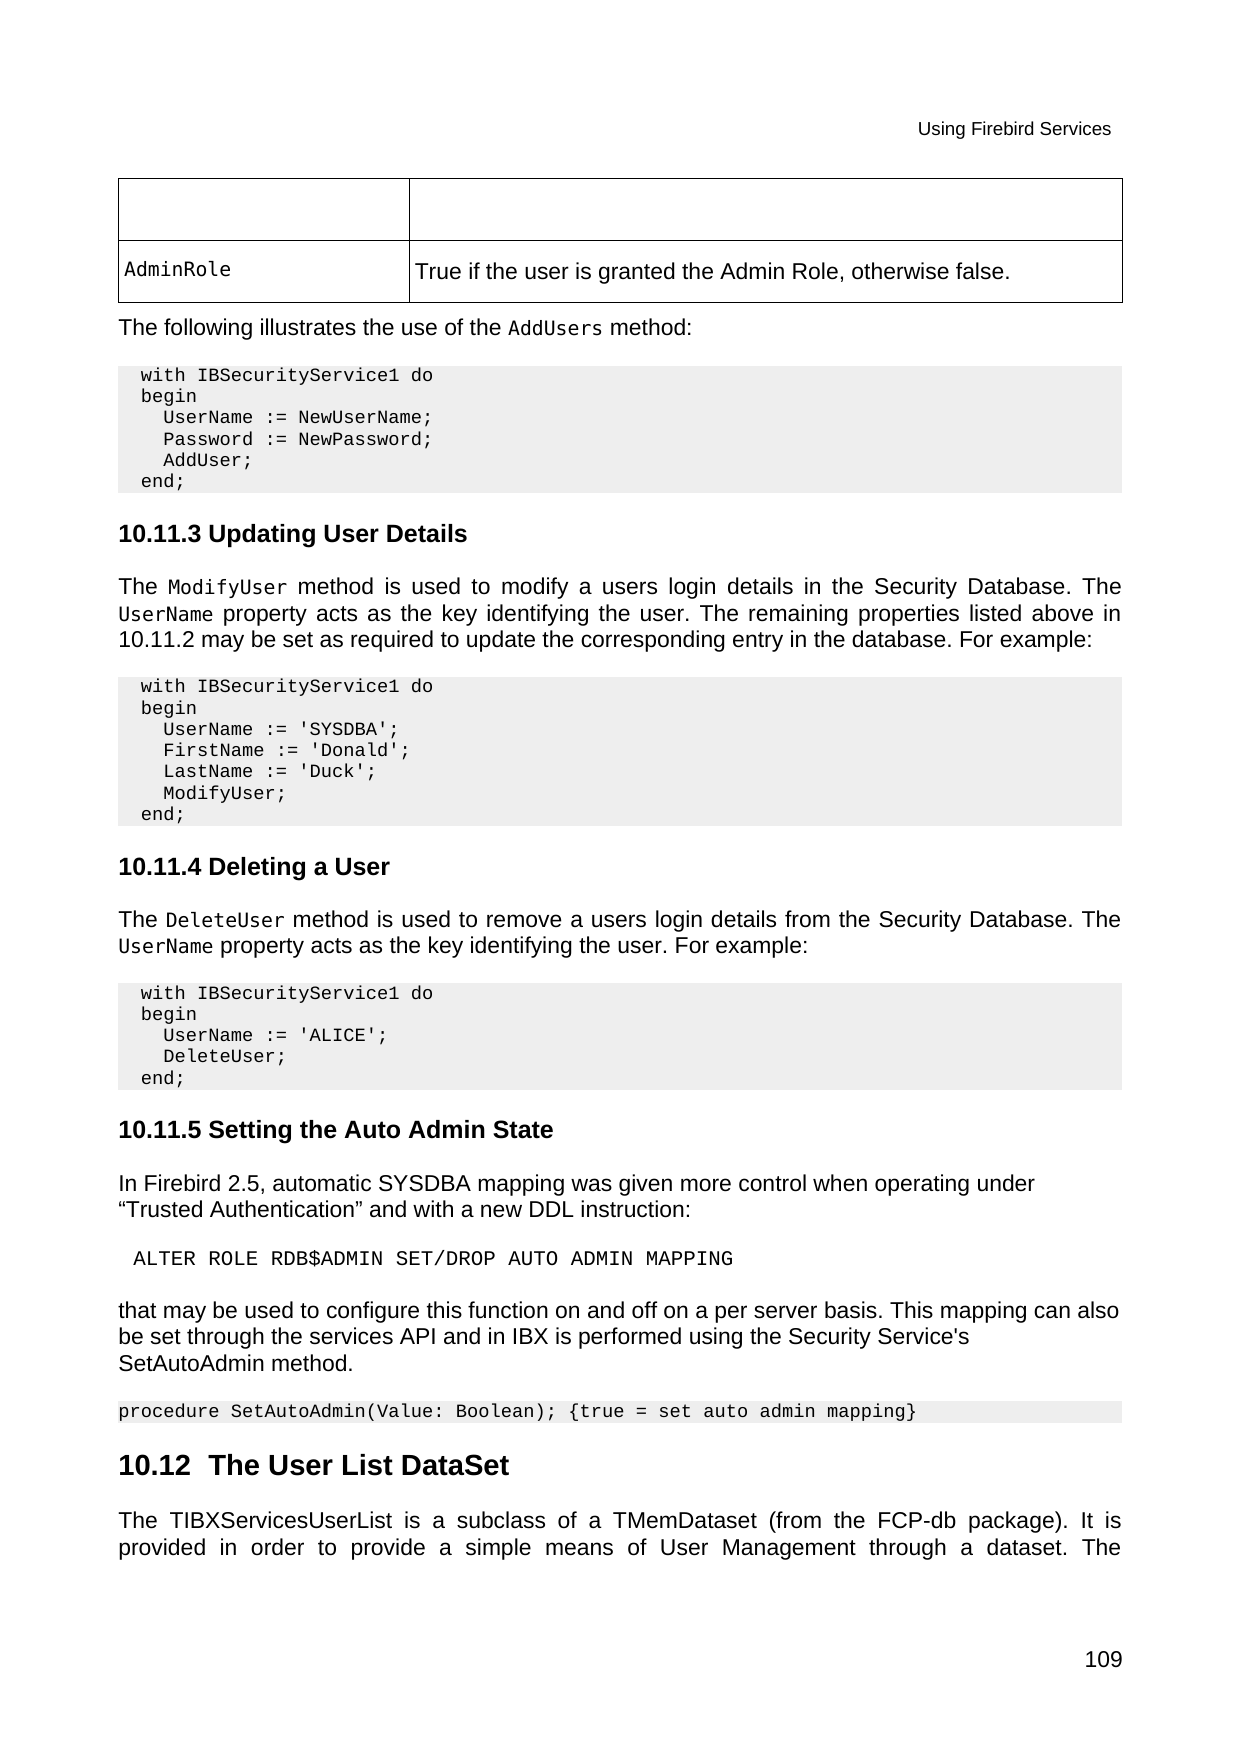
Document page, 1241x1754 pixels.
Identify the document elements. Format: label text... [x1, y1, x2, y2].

table_cell [410, 179, 1122, 240]
table_cell [119, 179, 409, 240]
text AddUser; [118, 451, 1122, 472]
text procedure SetAutoAdmin(Value: Boolean); {true = set auto admin mapping} [118, 1401, 1122, 1423]
text Password := NewPassword; [118, 429, 1122, 451]
subtitle Setting the Auto Admin State [118, 1115, 1122, 1144]
text with IBSecurityService1 do [118, 983, 1122, 1005]
text UserName := NewUserName; [118, 408, 1122, 429]
text FirstName := 'Donald'; [118, 741, 1122, 762]
text The ModifyUser method is used to modify a users login details in the Security Database. The UserName property acts as the key identifying the user. The remaining properties listed above in 10.11.2 may be set as required to update the corresponding entry in the database. For example: [118, 573, 1122, 652]
text end; [118, 472, 1122, 493]
text ModifyUser; [118, 783, 1122, 805]
table_cell True if the user is granted the Admin Role, otherwise false. [410, 241, 1122, 302]
text begin [118, 698, 1122, 720]
text with IBSecurityService1 do [118, 366, 1122, 387]
text that may be used to configure this function on and off on a per server basis. This mapping can also be set through the services API and in IBX is performed using the Security Service's SetAutoAdmin method. [118, 1297, 1122, 1376]
subtitle The User List DataSet [118, 1448, 1122, 1482]
text end; [118, 805, 1122, 826]
text In Firebird 2.5, automatic SYSDBA mapping was given more control when operating under “Trusted Authentication” and with a new DDL instruction: [118, 1169, 1122, 1222]
text end; [118, 1068, 1122, 1090]
text begin [118, 387, 1122, 408]
text UserName := 'SYSDBA'; [118, 720, 1122, 741]
text DeleteUser; [118, 1047, 1122, 1068]
text The TIBXServicesUserList is a subclass of a TMemDataset (from the FCP-db package). It is provided in order to provide a simple means of User Management through a dataset. The [118, 1507, 1122, 1560]
subtitle Updating User Details [118, 519, 1122, 548]
text The following illustrates the use of the AddUsers method: [118, 314, 1122, 340]
text UserName := 'ALICE'; [118, 1026, 1122, 1047]
text The DeleteUser method is used to remove a users login details from the Security Database. The UserName property acts as the key identifying the user. For example: [118, 906, 1122, 958]
text ALTER ROLE RDB$ADMIN SET/DROP AUTO ADMIN MAPPING [133, 1248, 1122, 1271]
text with IBSecurityService1 do [118, 677, 1122, 698]
subtitle Deleting a User [118, 851, 1122, 880]
table_cell AdminRole [119, 241, 409, 302]
text LastName := 'Duck'; [118, 762, 1122, 783]
text begin [118, 1005, 1122, 1026]
